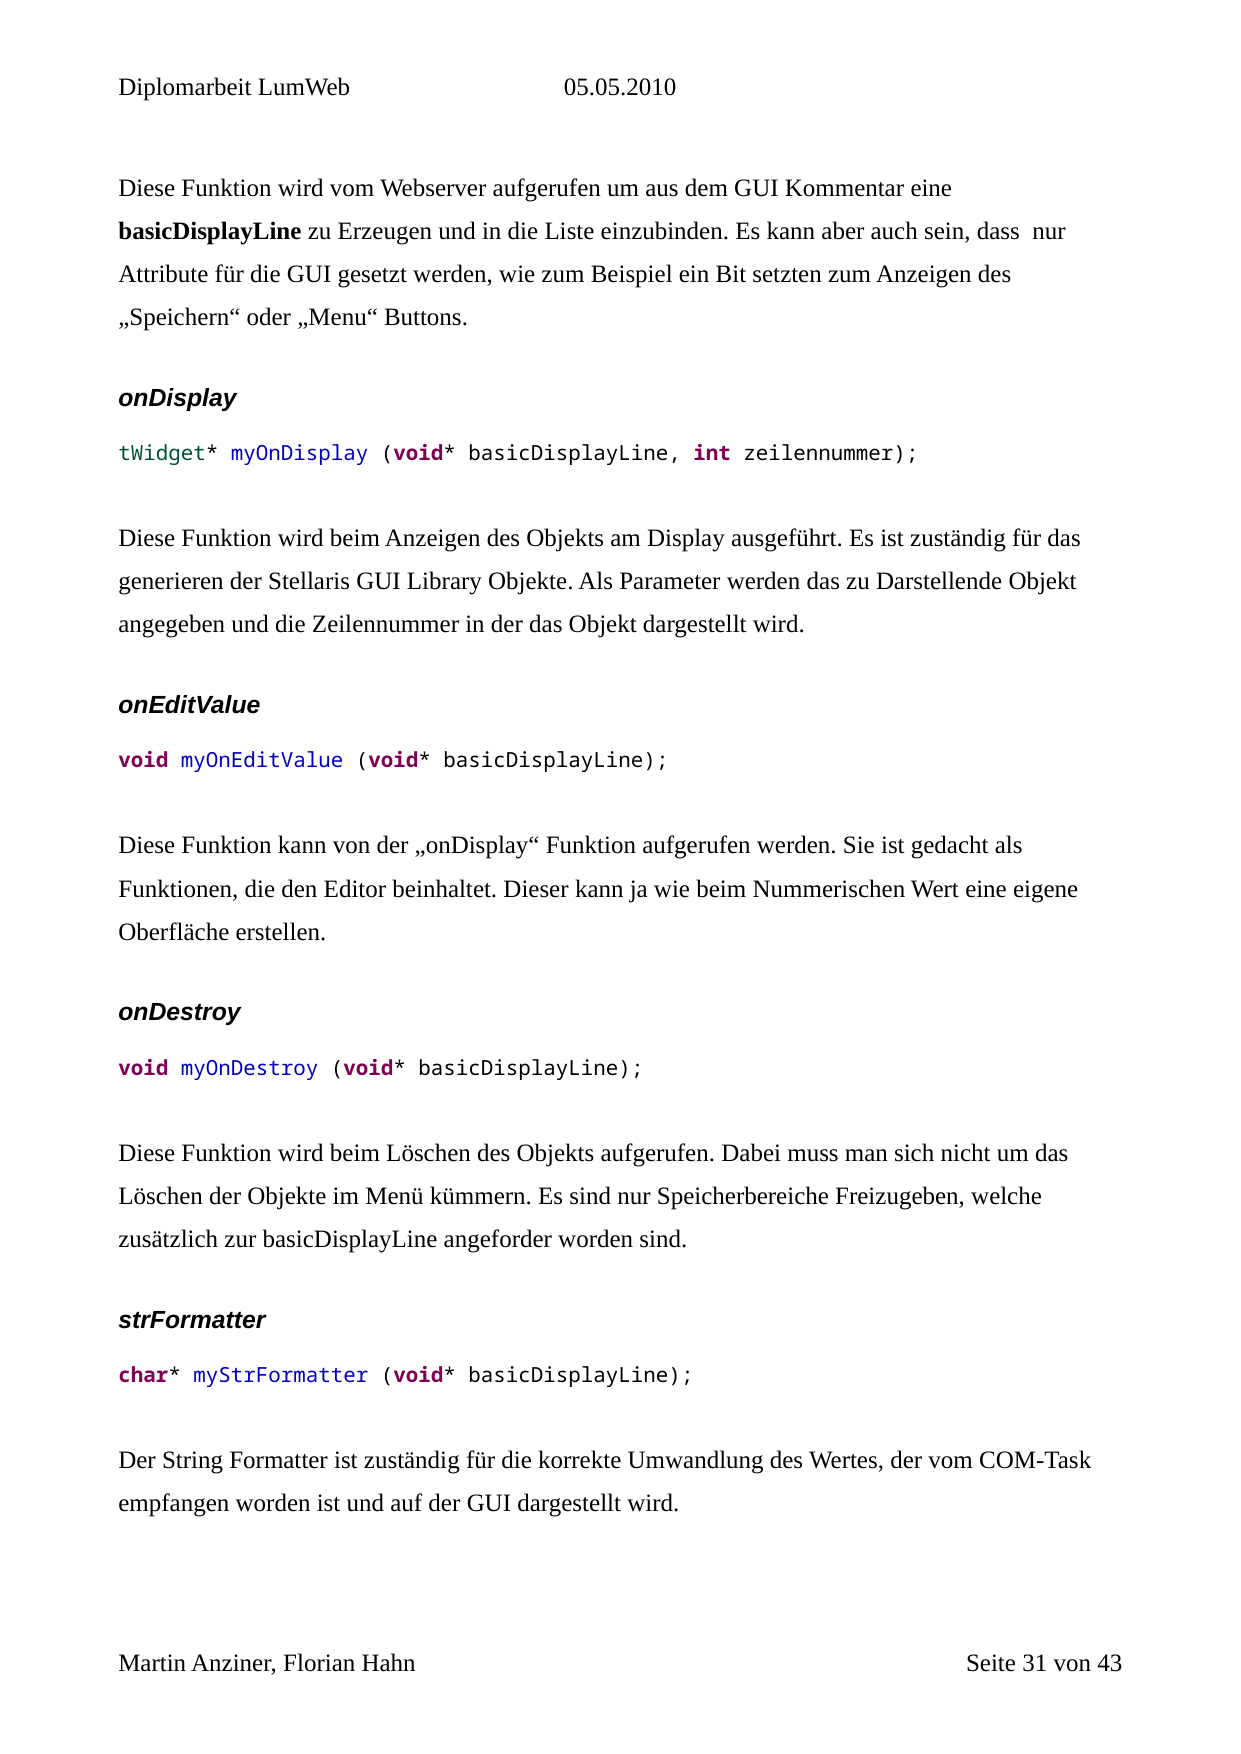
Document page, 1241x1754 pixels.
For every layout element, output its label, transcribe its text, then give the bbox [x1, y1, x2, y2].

text tWidget* myOnDisplay (void* basicDisplayLine, int zeilennummer); [118, 438, 1122, 466]
text Der String Formatter ist zuständig für die korrekte Umwandlung des Wertes, der vom COM-Task empfangen worden ist und auf der GUI dargestellt wird. [118, 1445, 1122, 1517]
subtitle strFormatter [118, 1305, 1122, 1333]
subtitle onDisplay [118, 383, 1122, 411]
text Diese Funktion wird beim Anzeigen des Objekts am Display ausgeführt. Es ist zuständig für das generieren der Stellaris GUI Library Objekte. Als Parameter werden das zu Darstellende Objekt angegeben und die Zeilennummer in der das Objekt dargestellt wird. [118, 523, 1122, 638]
text char* myStrFormatter (void* basicDisplayLine); [118, 1360, 1122, 1389]
text Diese Funktion wird vom Webserver aufgerufen um aus dem GUI Kommentar eine basicDisplayLine zu Erzeugen und in die Liste einzubinden. Es kann aber auch sein, dass nur Attribute für die GUI gesetzt werden, wie zum Beispiel ein Bit setzten zum Anzeigen des „Speichern“ oder „Menu“ Buttons. [118, 173, 1122, 331]
text void myOnDestroy (void* basicDisplayLine); [118, 1053, 1122, 1081]
subtitle onDestroy [118, 997, 1122, 1026]
text void myOnEditValue (void* basicDisplayLine); [118, 745, 1122, 774]
text Diese Funktion kann von der „onDisplay“ Funktion aufgerufen werden. Sie ist gedacht als Funktionen, die den Editor beinhaltet. Dieser kann ja wie beim Nummerischen Wert eine eigene Oberfläche erstellen. [118, 831, 1122, 946]
text Diese Funktion wird beim Löschen des Objekts aufgerufen. Dabei muss man sich nicht um das Löschen der Objekte im Menü kümmern. Es sind nur Speicherbereiche Freizugeben, welche zusätzlich zur basicDisplayLine angeforder worden sind. [118, 1138, 1122, 1253]
subtitle onEditValue [118, 690, 1122, 719]
